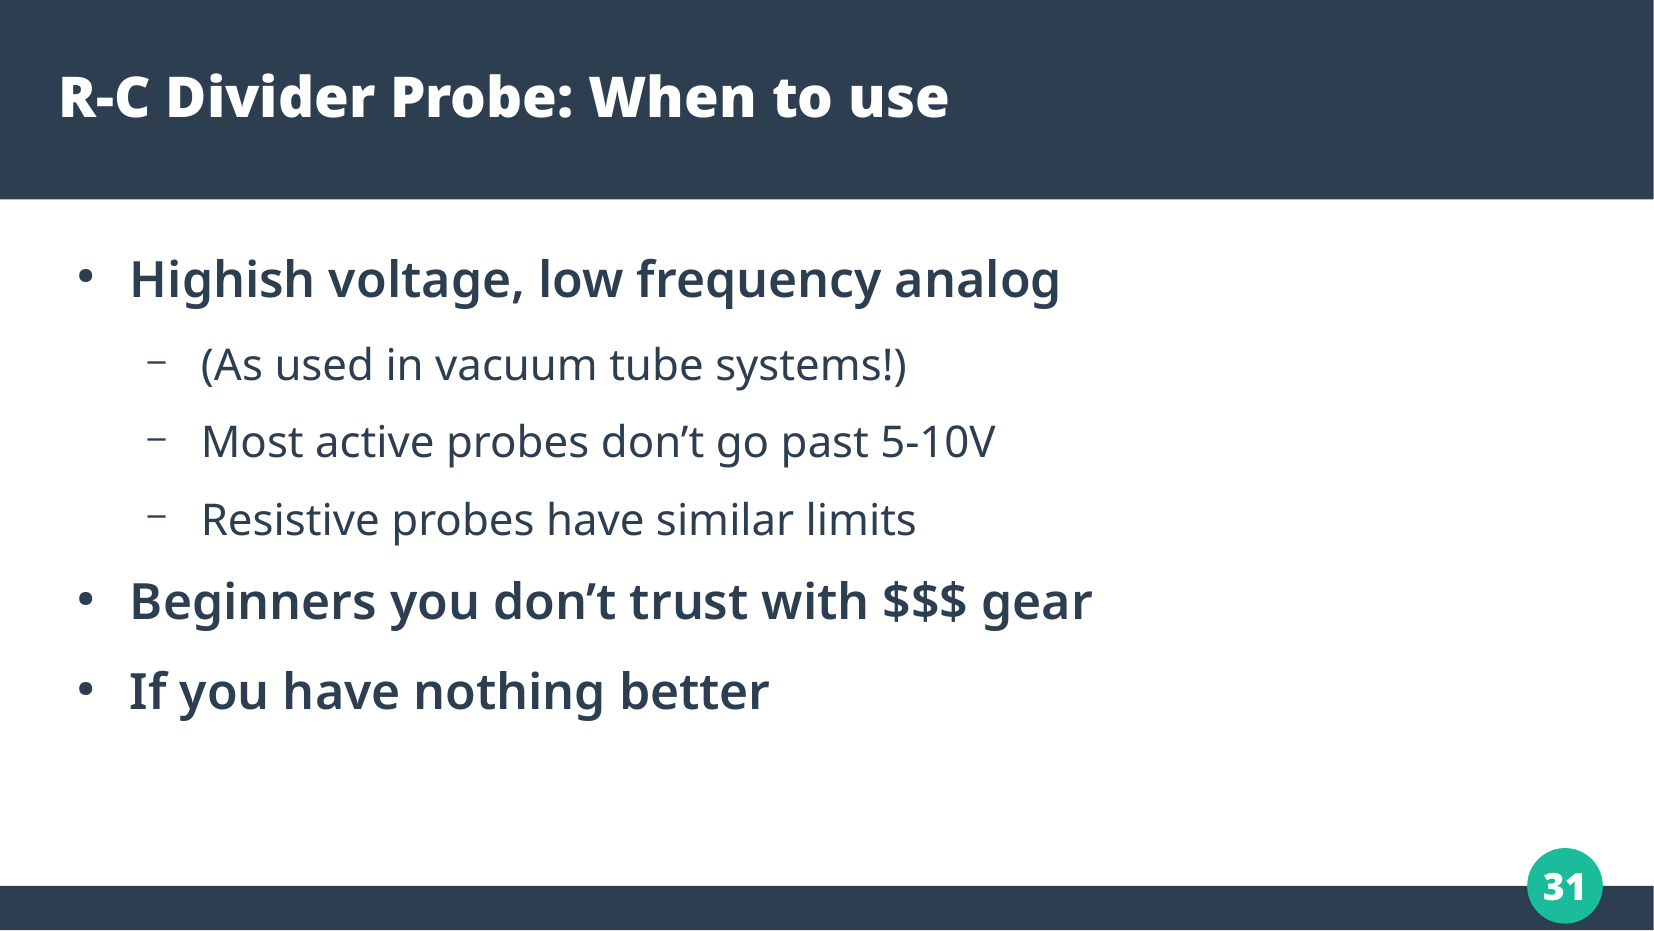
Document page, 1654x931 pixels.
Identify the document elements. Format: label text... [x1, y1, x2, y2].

title R-C Divider Probe: When to use [59, 37, 1595, 155]
list Highish voltage, low frequency analog (As used in vacuum tube systems!) Most active probes don’t go past 5-10V Resistive probes have similar limits Beginners you don’t trust with $$$ gear If you have nothing better [59, 243, 1595, 864]
